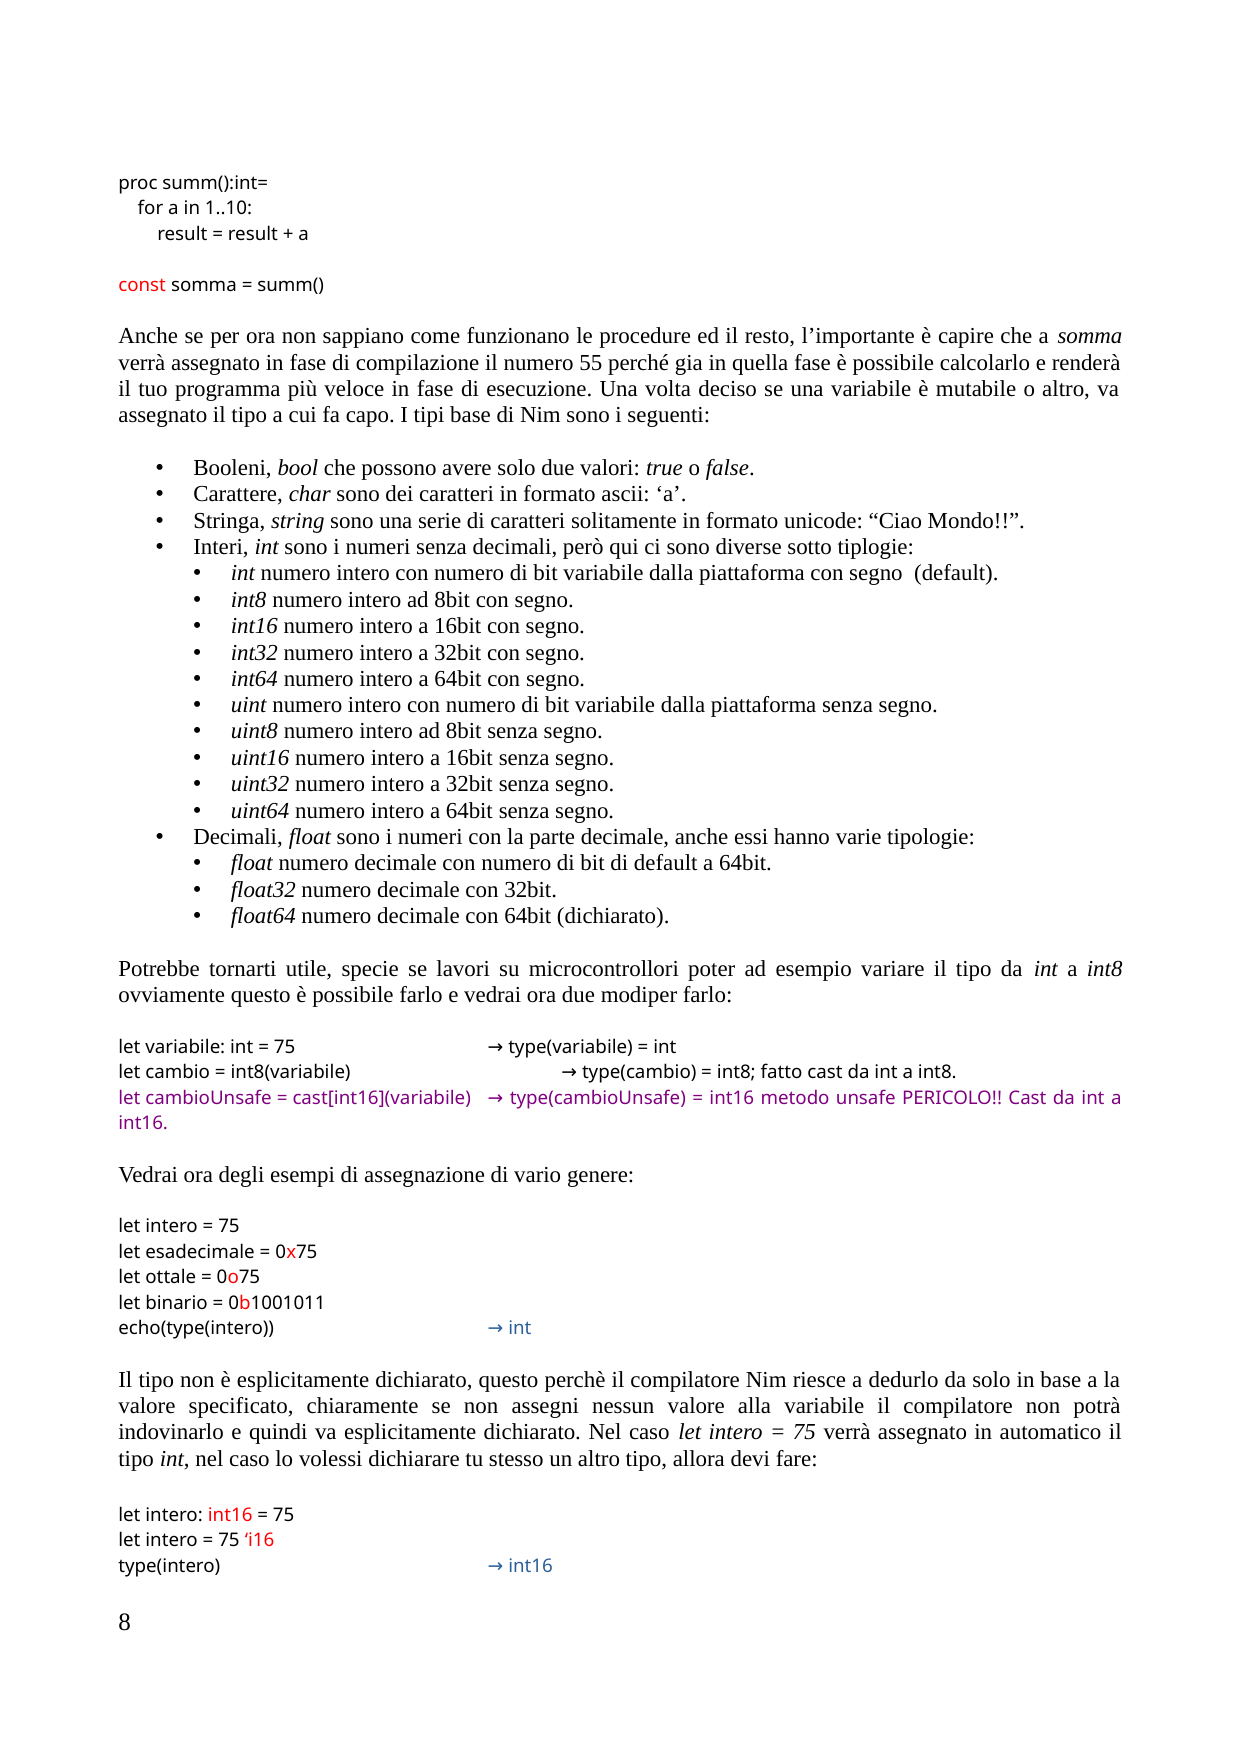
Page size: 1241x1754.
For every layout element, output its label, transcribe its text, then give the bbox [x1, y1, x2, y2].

list int8 numero intero ad 8bit con segno. [193, 586, 1122, 612]
text let intero = 75 ‘i16 [118, 1526, 1122, 1552]
list float64 numero decimale con 64bit (dichiarato). [193, 902, 1122, 928]
list Interi, int sono i numeri senza decimali, però qui ci sono diverse sotto tiplogie: [156, 533, 1122, 559]
list int64 numero intero a 64bit con segno. [193, 665, 1122, 691]
text let binario = 0b1001011 [118, 1289, 1122, 1314]
text Anche se per ora non sappiano come funzionano le procedure ed il resto, l’importante è capire che a somma verrà assegnato in fase di compilazione il numero 55 perché gia in quella fase è possibile calcolarlo e renderà il tuo programma più veloce in fase di esecuzione. Una volta deciso se una variabile è mutabile o altro, va assegnato il tipo a cui fa capo. I tipi base di Nim sono i seguenti: [118, 322, 1122, 428]
list uint8 numero intero ad 8bit senza segno. [193, 718, 1122, 744]
list float32 numero decimale con 32bit. [193, 876, 1122, 902]
list float numero decimale con numero di bit di default a 64bit. [193, 849, 1122, 876]
list int16 numero intero a 16bit con segno. [193, 612, 1122, 638]
text echo(type(intero)) → int [118, 1314, 1122, 1340]
text Vedrai ora degli esempi di assegnazione di vario genere: [118, 1161, 1122, 1187]
text const somma = summ() [118, 271, 1122, 297]
list Decimali, float sono i numeri con la parte decimale, anche essi hanno varie tipologie: [156, 823, 1122, 849]
list uint32 numero intero a 32bit senza segno. [193, 770, 1122, 797]
text proc summ():int= [118, 169, 1122, 195]
text let cambioUnsafe = cast[int16](variabile) → type(cambioUnsafe) = int16 metodo unsafe PERICOLO!! Cast da int a int16. [118, 1084, 1122, 1135]
text let variabile: int = 75 → type(variabile) = int [118, 1033, 1122, 1058]
text let esadecimale = 0x75 [118, 1238, 1122, 1263]
list uint numero intero con numero di bit variabile dalla piattaforma senza segno. [193, 691, 1122, 718]
text for a in 1..10: [118, 195, 1122, 220]
list Stringa, string sono una serie di caratteri solitamente in formato unicode: “Ciao Mondo!!”. [156, 507, 1122, 533]
list uint16 numero intero a 16bit senza segno. [193, 744, 1122, 770]
list Carattere, char sono dei caratteri in formato ascii: ‘a’. [156, 480, 1122, 507]
text let intero: int16 = 75 [118, 1501, 1122, 1526]
text Potrebbe tornarti utile, specie se lavori su microcontrollori poter ad esempio variare il tipo da int a int8 ovviamente questo è possibile farlo e vedrai ora due modiper farlo: [118, 955, 1122, 1007]
list Booleni, bool che possono avere solo due valori: true o false. [156, 454, 1122, 480]
text let cambio = int8(variabile) → type(cambio) = int8; fatto cast da int a int8. [118, 1058, 1122, 1084]
text let ottale = 0o75 [118, 1263, 1122, 1289]
text type(intero) → int16 [118, 1552, 1122, 1577]
list int numero intero con numero di bit variabile dalla piattaforma con segno (default). [193, 559, 1122, 586]
text result = result + a [118, 220, 1122, 246]
list int32 numero intero a 32bit con segno. [193, 638, 1122, 665]
list uint64 numero intero a 64bit senza segno. [193, 797, 1122, 823]
text let intero = 75 [118, 1212, 1122, 1238]
text Il tipo non è esplicitamente dichiarato, questo perchè il compilatore Nim riesce a dedurlo da solo in base a la valore specificato, chiaramente se non assegni nessun valore alla variabile il compilatore non potrà indovinarlo e quindi va esplicitamente dichiarato. Nel caso let intero = 75 verrà assegnato in automatico il tipo int, nel caso lo volessi dichiarare tu stesso un altro tipo, allora devi fare: [118, 1366, 1122, 1471]
